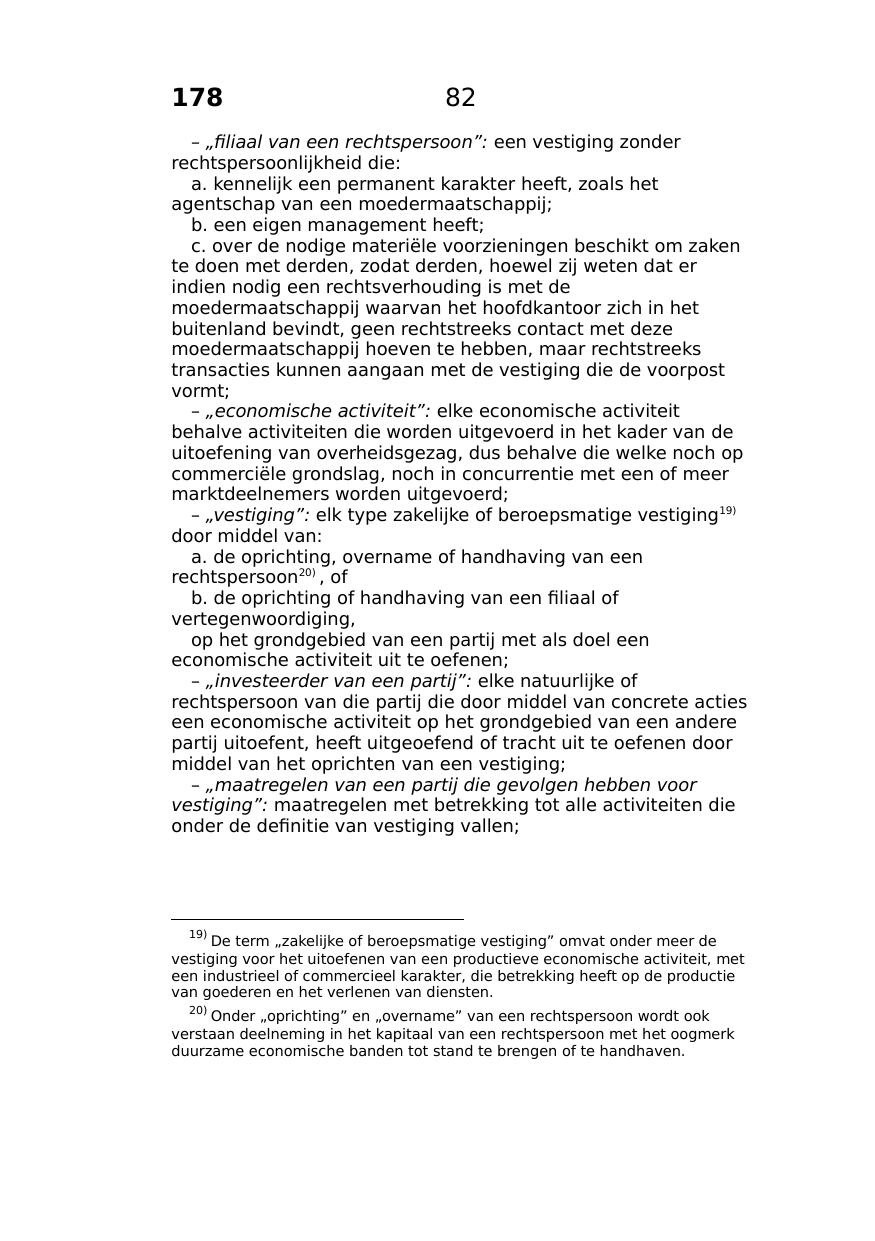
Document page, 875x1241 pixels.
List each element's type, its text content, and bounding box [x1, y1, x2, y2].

text – „economische activiteit”: elke economische activiteit behalve activiteiten die worden uitgevoerd in het kader van de uitoefening van overheidsgezag, dus behalve die welke noch op commerciële grondslag, noch in concurrentie met een of meer marktdeelnemers worden uitgevoerd; [171, 401, 756, 505]
text c. over de nodige materiële voorzieningen beschikt om zaken te doen met derden, zodat derden, hoewel zij weten dat er indien nodig een rechtsverhouding is met de moedermaatschappij waarvan het hoofdkantoor zich in het buitenland bevindt, geen rechtstreeks contact met deze moedermaatschappij hoeven te hebben, maar rechtstreeks transacties kunnen aangaan met de vestiging die de voorpost vormt; [171, 236, 756, 401]
text – „filiaal van een rechtspersoon”: een vestiging zonder rechtspersoonlijkheid die: [171, 132, 756, 173]
text op het grondgebied van een partij met als doel een economische activiteit uit te oefenen; [171, 629, 756, 671]
text b. een eigen management heeft; [171, 215, 756, 236]
text – „investeerder van een partij”: elke natuurlijke of rechtspersoon van die partij die door middel van concrete acties een economische activiteit op het grondgebied van een andere partij uitoefent, heeft uitgeoefend of tracht uit te oefenen door middel van het oprichten van een vestiging; [171, 671, 756, 774]
text Onder „oprichting” en „overname” van een rechtspersoon wordt ook verstaan deelneming in het kapitaal van een rechtspersoon met het oogmerk duurzame economische banden tot stand te brengen of te handhaven. [171, 1004, 756, 1060]
text – „maatregelen van een partij die gevolgen hebben voor vestiging”: maatregelen met betrekking tot alle activiteiten die onder de definitie van vestiging vallen; [171, 774, 756, 837]
text a. de oprichting, overname of handhaving van een rechtspersoon, of [171, 546, 756, 588]
text a. kennelijk een permanent karakter heeft, zoals het agentschap van een moedermaatschappij; [171, 173, 756, 215]
text De term „zakelijke of beroepsmatige vestiging” omvat onder meer de vestiging voor het uitoefenen van een productieve economische activiteit, met een industrieel of commercieel karakter, die betrekking heeft op de productie van goederen en het verlenen van diensten. [171, 928, 756, 1001]
text b. de oprichting of handhaving van een filiaal of vertegenwoordiging, [171, 588, 756, 629]
text – „vestiging”: elk type zakelijke of beroepsmatige vestiging door middel van: [171, 505, 756, 546]
